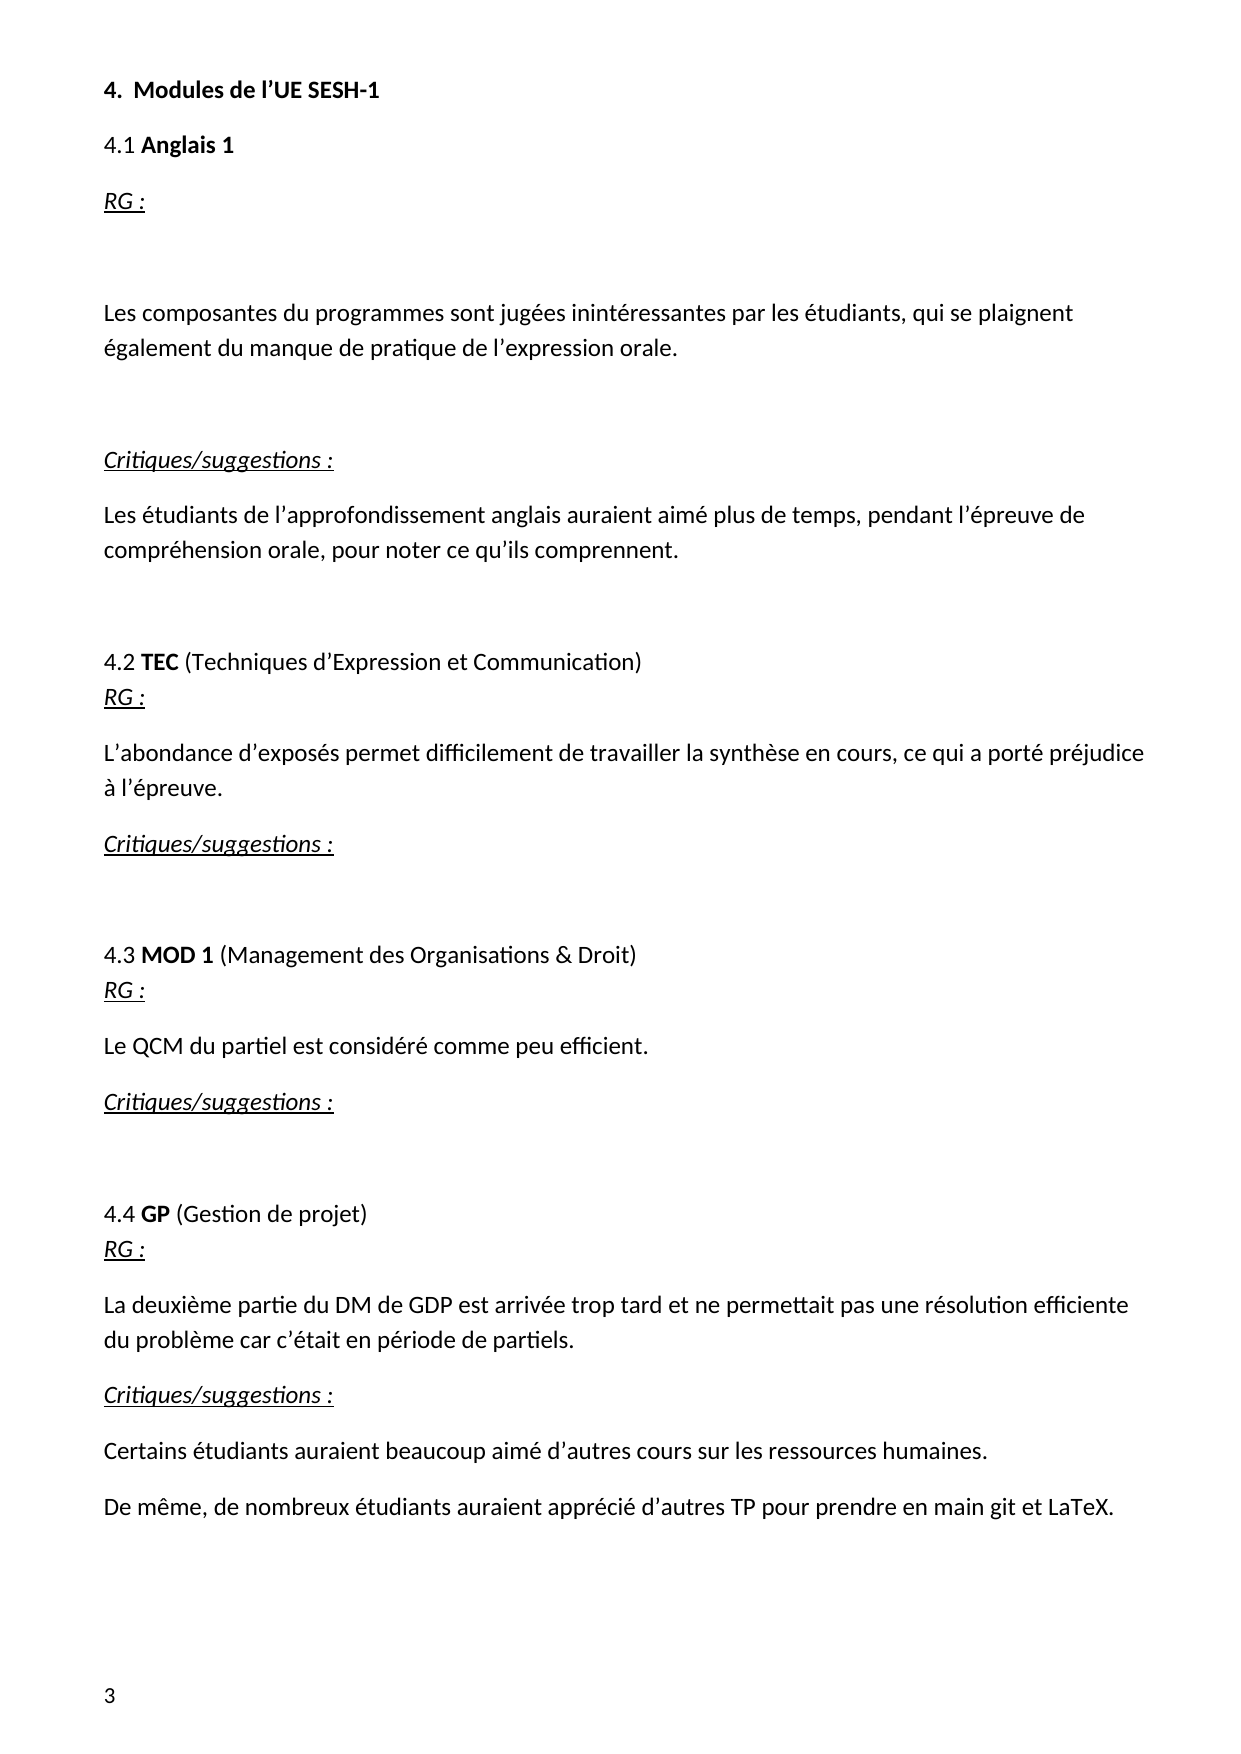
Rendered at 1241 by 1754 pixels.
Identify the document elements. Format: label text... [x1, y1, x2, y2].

text Les composantes du programmes sont jugées inintéressantes par les étudiants, qui se plaignent également du manque de pratique de l’expression orale. [103, 297, 1152, 363]
text 4.4 GP (Gestion de projet) [103, 1198, 1152, 1228]
text Critiques/suggestions : [103, 1380, 1152, 1410]
text RG : [103, 1233, 1152, 1263]
text Critiques/suggestions : [103, 828, 1152, 858]
text La deuxième partie du DM de GDP est arrivée trop tard et ne permettait pas une résolution efficiente du problème car c’était en période de partiels. [103, 1289, 1152, 1354]
text Les étudiants de l’approfondissement anglais auraient aimé plus de temps, pendant l’épreuve de compréhension orale, pour noter ce qu’ils comprennent. [103, 500, 1152, 565]
text Certains étudiants auraient beaucoup aimé d’autres cours sur les ressources humaines. [103, 1436, 1152, 1466]
text RG : [103, 186, 1152, 216]
list Modules de l’UE SESH-1 [103, 74, 1152, 104]
text RG : [103, 975, 1152, 1005]
text 4.2 TEC (Techniques d’Expression et Communication) [103, 646, 1152, 677]
text Critiques/suggestions : [103, 444, 1152, 474]
text RG : [103, 681, 1152, 712]
text L’abondance d’exposés permet difficilement de travailler la synthèse en cours, ce qui a porté préjudice à l’épreuve. [103, 737, 1152, 803]
text 4.1 Anglais 1 [103, 130, 1152, 160]
text Critiques/suggestions : [103, 1086, 1152, 1117]
text 4.3 MOD 1 (Management des Organisations & Droit) [103, 940, 1152, 970]
text De même, de nombreux étudiants auraient apprécié d’autres TP pour prendre en main git et LaTeX. [103, 1491, 1152, 1522]
text Le QCM du partiel est considéré comme peu efficient. [103, 1031, 1152, 1061]
